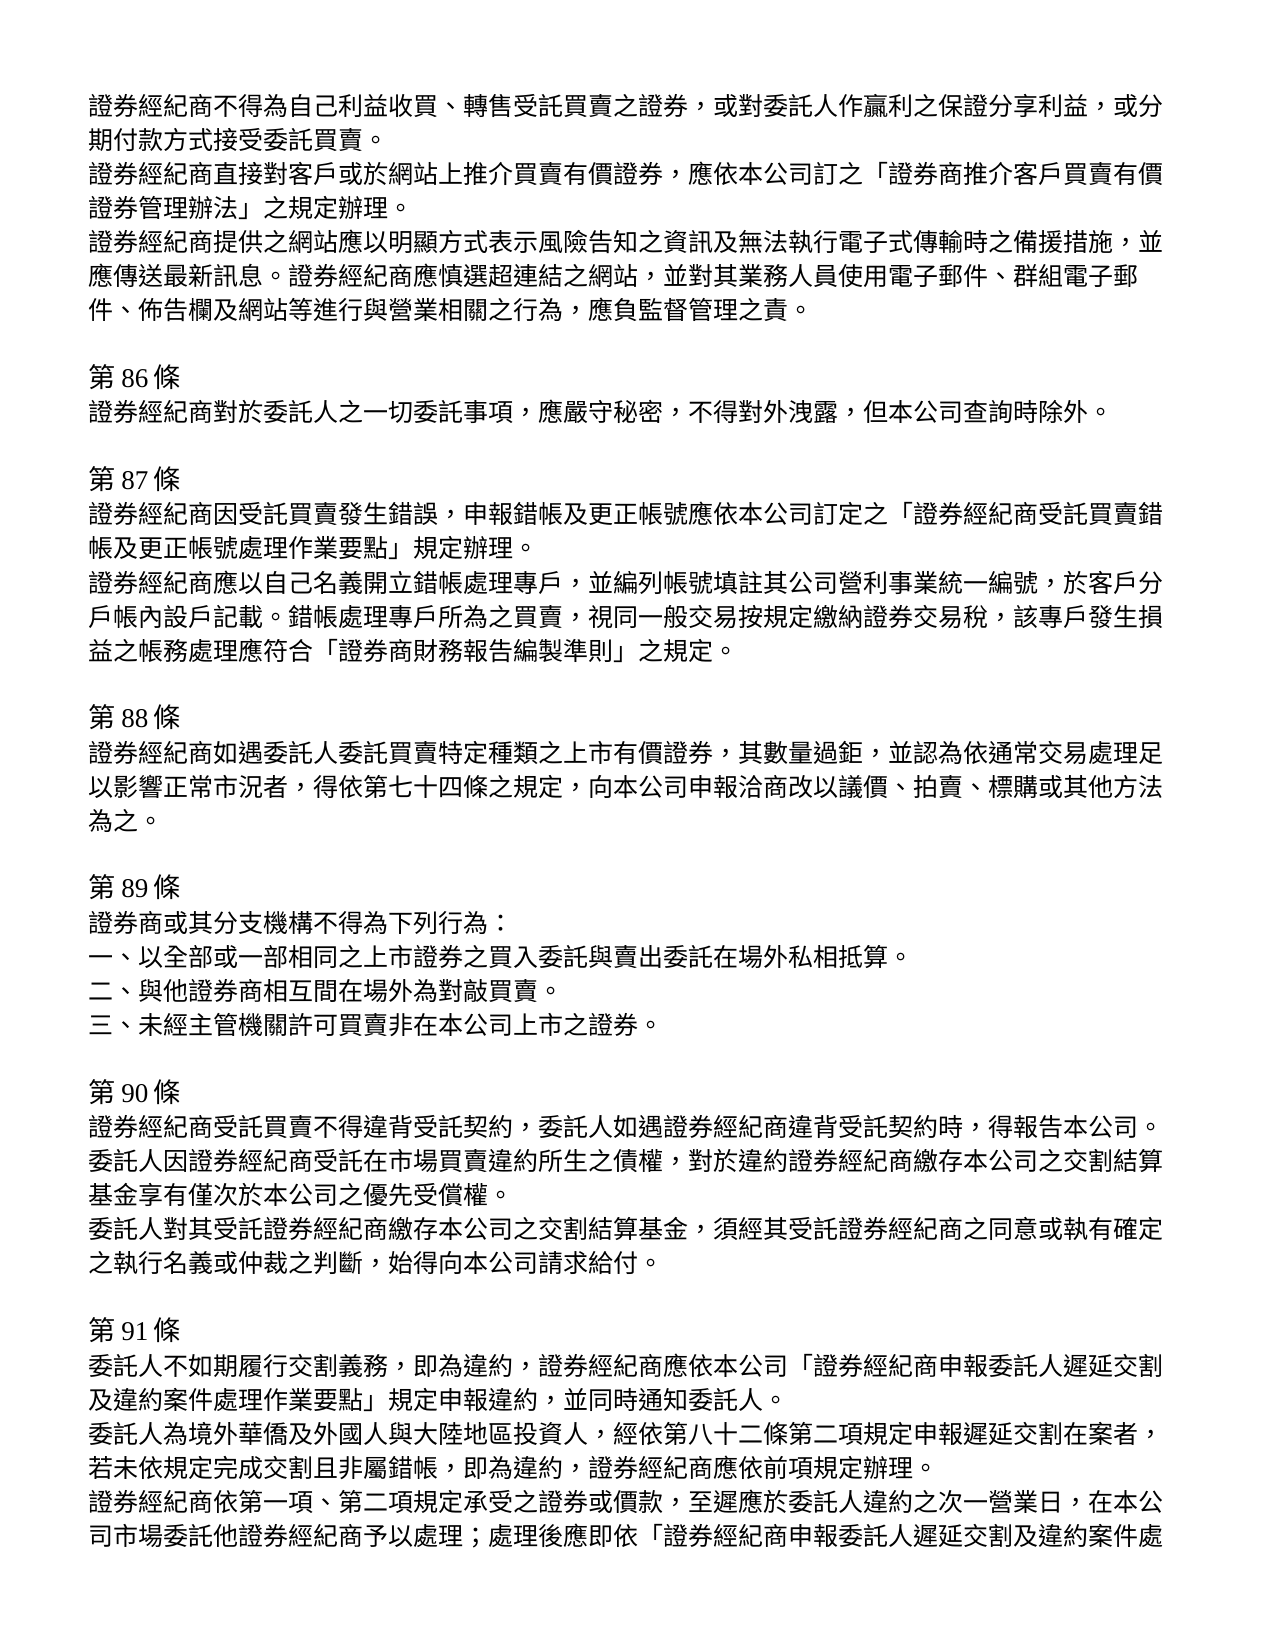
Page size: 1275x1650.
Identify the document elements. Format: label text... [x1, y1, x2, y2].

text 第89條 [88, 869, 1186, 906]
text 三、未經主管機關許可買賣非在本公司上市之證券。 [88, 1008, 1186, 1042]
text 二、與他證券商相互間在場外為對敲買賣。 [88, 974, 1186, 1008]
text 證券經紀商直接對客戶或於網站上推介買賣有價證券，應依本公司訂之「證券商推介客戶買賣有價證券管理辦法」之規定辦理。 [88, 157, 1186, 225]
text 證券經紀商受託買賣不得違背受託契約，委託人如遇證券經紀商違背受託契約時，得報告本公司。 [88, 1110, 1186, 1144]
text 證券經紀商不得為自己利益收買、轉售受託買賣之證券，或對委託人作贏利之保證分享利益，或分期付款方式接受委託買賣。 [88, 88, 1186, 157]
text 一、以全部或一部相同之上市證券之買入委託與賣出委託在場外私相抵算。 [88, 940, 1186, 974]
text 證券經紀商因受託買賣發生錯誤，申報錯帳及更正帳號應依本公司訂定之「證券經紀商受託買賣錯帳及更正帳號處理作業要點」規定辦理。 [88, 497, 1186, 565]
text 第90條 [88, 1073, 1186, 1110]
text 證券經紀商依第一項、第二項規定承受之證券或價款，至遲應於委託人違約之次一營業日，在本公司市場委託他證券經紀商予以處理；處理後應即依「證券經紀商申報委託人遲延交割及違約案件處 [88, 1484, 1186, 1553]
text 委託人對其受託證券經紀商繳存本公司之交割結算基金，須經其受託證券經紀商之同意或執有確定之執行名義或仲裁之判斷，始得向本公司請求給付。 [88, 1212, 1186, 1280]
text 證券經紀商對於委託人之一切委託事項，應嚴守秘密，不得對外洩露，但本公司查詢時除外。 [88, 395, 1186, 429]
text 委託人不如期履行交割義務，即為違約，證券經紀商應依本公司「證券經紀商申報委託人遲延交割及違約案件處理作業要點」規定申報違約，並同時通知委託人。 [88, 1348, 1186, 1416]
text 第91條 [88, 1311, 1186, 1348]
text 證券經紀商應以自己名義開立錯帳處理專戶，並編列帳號填註其公司營利事業統一編號，於客戶分戶帳內設戶記載。錯帳處理專戶所為之買賣，視同一般交易按規定繳納證券交易稅，該專戶發生損益之帳務處理應符合「證券商財務報告編製準則」之規定。 [88, 565, 1186, 667]
text 第87條 [88, 460, 1186, 497]
text 第88條 [88, 698, 1186, 735]
text 證券經紀商提供之網站應以明顯方式表示風險告知之資訊及無法執行電子式傳輸時之備援措施，並應傳送最新訊息。證券經紀商應慎選超連結之網站，並對其業務人員使用電子郵件、群組電子郵件、佈告欄及網站等進行與營業相關之行為，應負監督管理之責。 [88, 225, 1186, 327]
text 委託人為境外華僑及外國人與大陸地區投資人，經依第八十二條第二項規定申報遲延交割在案者，若未依規定完成交割且非屬錯帳，即為違約，證券經紀商應依前項規定辦理。 [88, 1416, 1186, 1484]
text 第86條 [88, 358, 1186, 395]
text 委託人因證券經紀商受託在市場買賣違約所生之債權，對於違約證券經紀商繳存本公司之交割結算基金享有僅次於本公司之優先受償權。 [88, 1144, 1186, 1212]
text 證券經紀商如遇委託人委託買賣特定種類之上市有價證券，其數量過鉅，並認為依通常交易處理足以影響正常市況者，得依第七十四條之規定，向本公司申報洽商改以議價、拍賣、標購或其他方法為之。 [88, 735, 1186, 838]
text 證券商或其分支機構不得為下列行為： [88, 906, 1186, 940]
